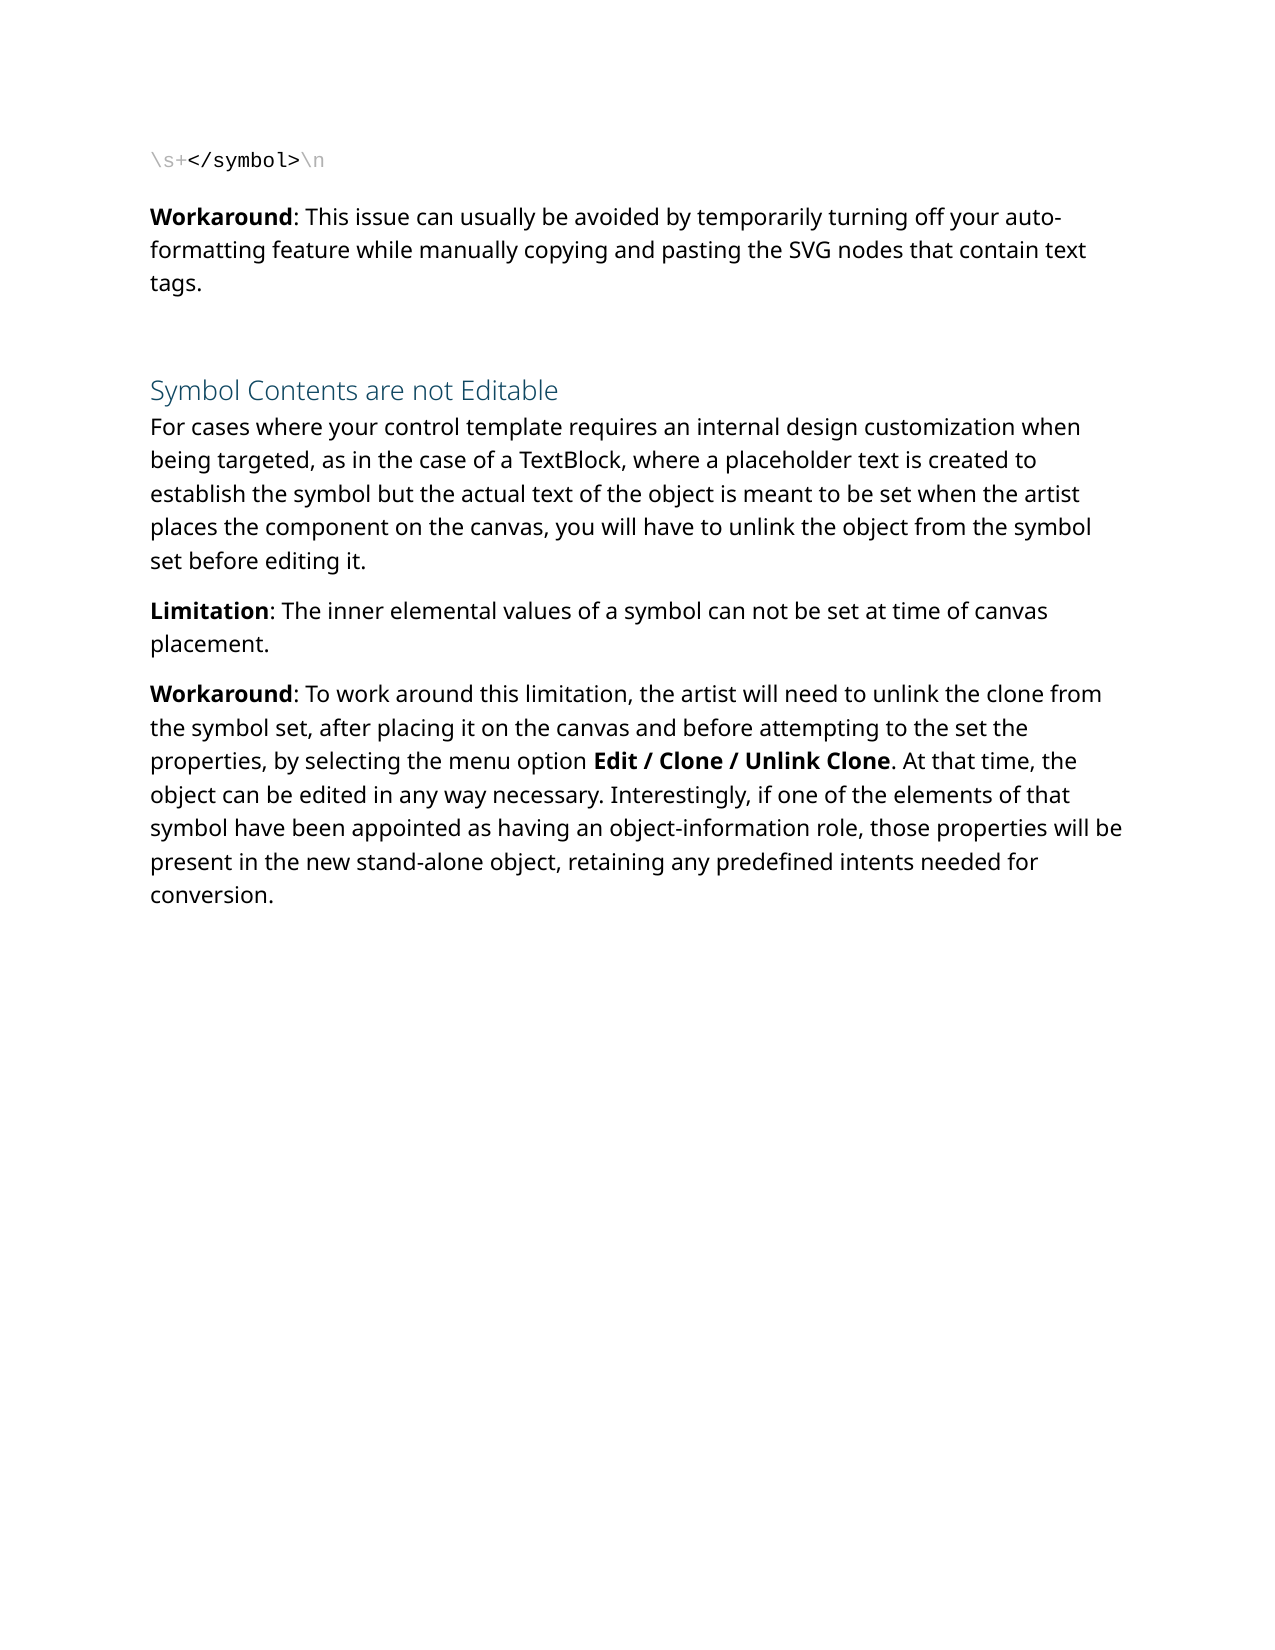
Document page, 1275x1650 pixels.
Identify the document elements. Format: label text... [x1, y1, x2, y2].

text For cases where your control template requires an internal design customization when being targeted, as in the case of a TextBlock, where a placeholder text is created to establish the symbol but the actual text of the object is meant to be set when the artist places the component on the canvas, you will have to unlink the object from the symbol set before editing it. [150, 411, 1125, 576]
text Workaround: To work around this limitation, the artist will need to unlink the clone from the symbol set, after placing it on the canvas and before attempting to the set the properties, by selecting the menu option Edit / Clone / Unlink Clone. At that time, the object can be edited in any way necessary. Interestingly, if one of the elements of that symbol have been appointed as having an object-information role, those properties will be present in the new stand-alone object, retaining any predefined intents needed for conversion. [150, 678, 1125, 910]
subtitle Symbol Contents are not Editable [150, 372, 1125, 408]
text Workaround: This issue can usually be avoided by temporarily turning off your auto-formatting feature while manually copying and pasting the SVG nodes that contain text tags. [150, 200, 1125, 298]
text Limitation: The inner elemental values of a symbol can not be set at time of canvas placement. [150, 595, 1125, 659]
text \s+</symbol>\n [150, 150, 1125, 174]
